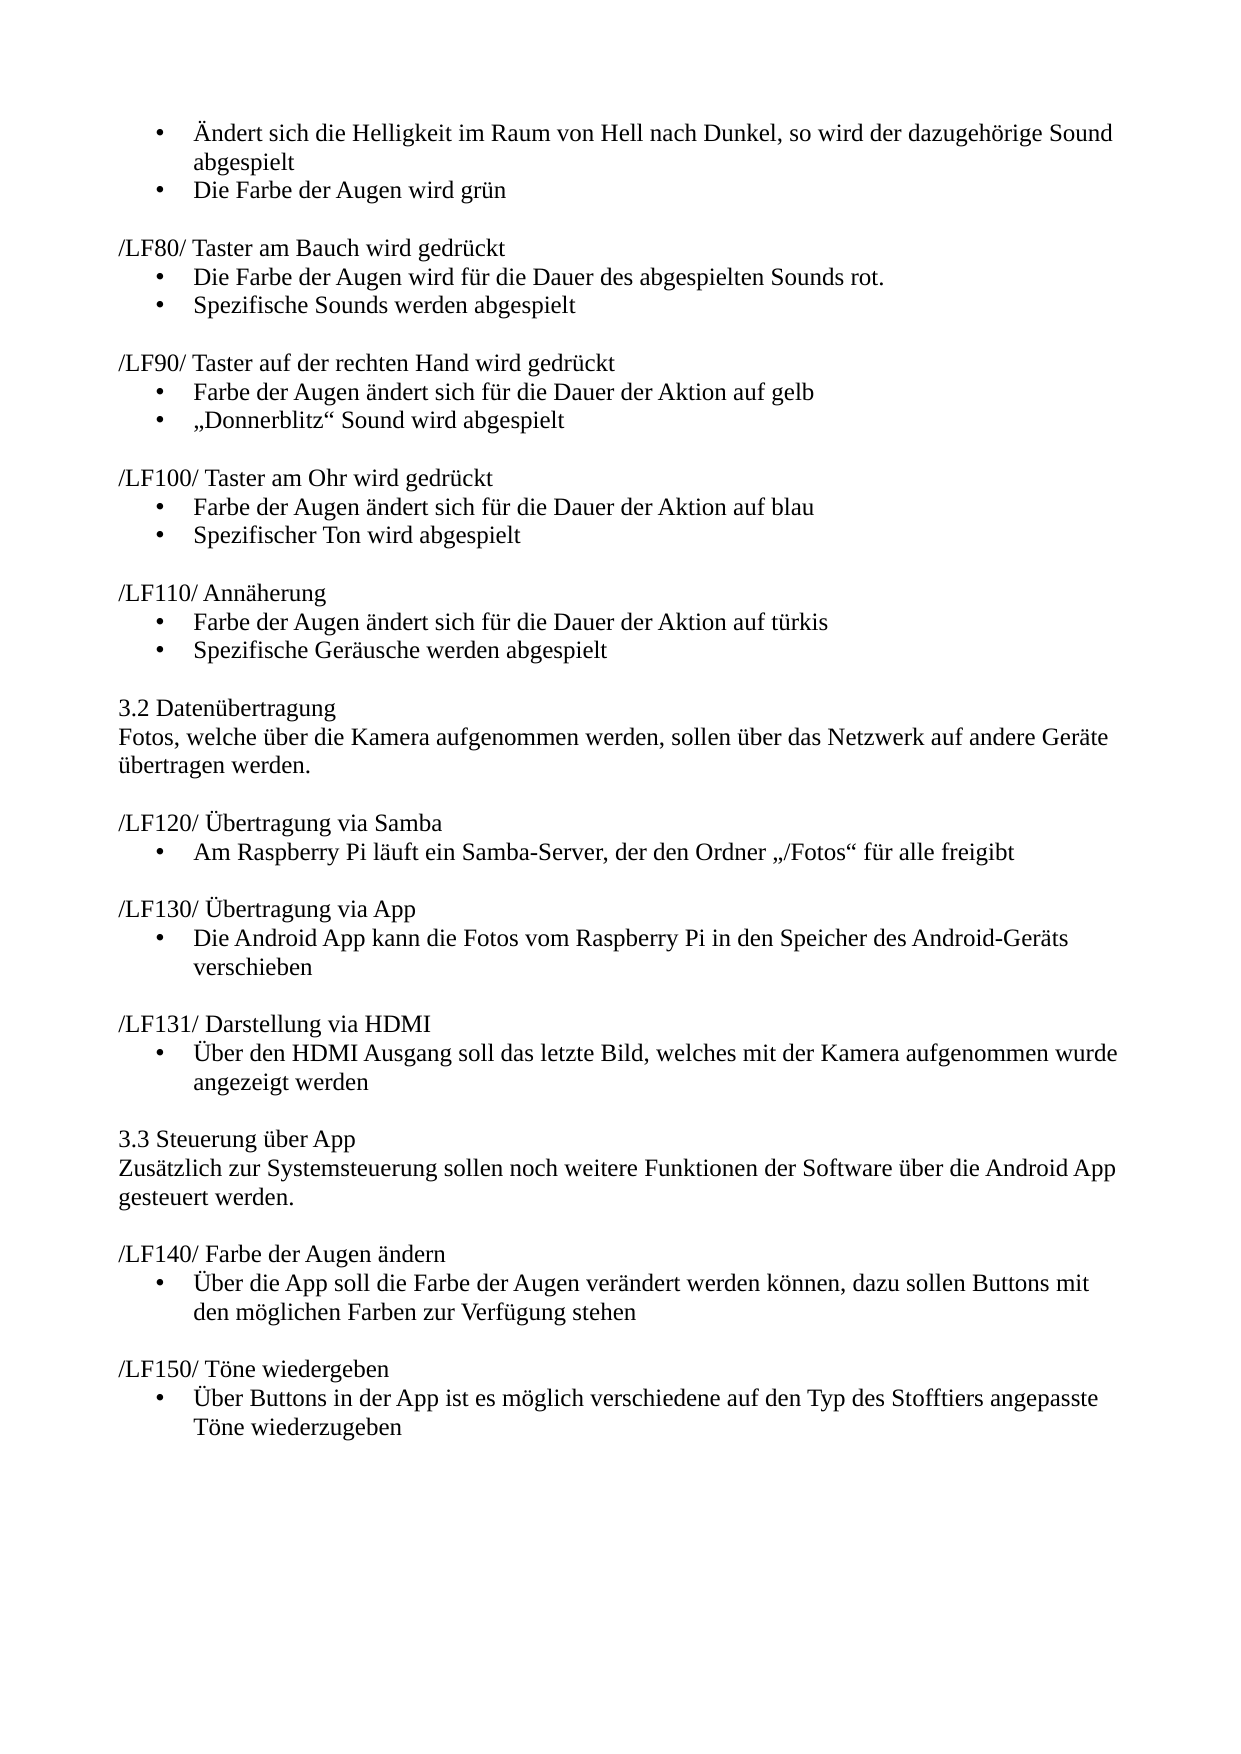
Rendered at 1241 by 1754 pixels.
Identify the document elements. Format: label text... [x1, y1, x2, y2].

list Über den HDMI Ausgang soll das letzte Bild, welches mit der Kamera aufgenommen wurde angezeigt werden [156, 1038, 1122, 1096]
list Die Android App kann die Fotos vom Raspberry Pi in den Speicher des Android-Geräts verschieben [156, 923, 1122, 981]
text /LF150/ Töne wiedergeben [118, 1354, 1122, 1383]
text /LF130/ Übertragung via App [118, 894, 1122, 923]
list Spezifische Geräusche werden abgespielt [156, 636, 1122, 664]
list Farbe der Augen ändert sich für die Dauer der Aktion auf gelb [156, 377, 1122, 406]
list Über Buttons in der App ist es möglich verschiedene auf den Typ des Stofftiers angepasste Töne wiederzugeben [156, 1383, 1122, 1441]
text 3.3 Steuerung über App [118, 1124, 1122, 1153]
text /LF110/ Annäherung [118, 578, 1122, 607]
text /LF140/ Farbe der Augen ändern [118, 1239, 1122, 1268]
text Fotos, welche über die Kamera aufgenommen werden, sollen über das Netzwerk auf andere Geräte übertragen werden. [118, 722, 1122, 779]
text Zusätzlich zur Systemsteuerung sollen noch weitere Funktionen der Software über die Android App gesteuert werden. [118, 1153, 1122, 1211]
list Die Farbe der Augen wird grün [156, 176, 1122, 204]
list Ändert sich die Helligkeit im Raum von Hell nach Dunkel, so wird der dazugehörige Sound abgespielt [156, 118, 1122, 176]
text 3.2 Datenübertragung [118, 693, 1122, 722]
text /LF80/ Taster am Bauch wird gedrückt [118, 233, 1122, 262]
list Die Farbe der Augen wird für die Dauer des abgespielten Sounds rot. [156, 262, 1122, 291]
list Am Raspberry Pi läuft ein Samba-Server, der den Ordner „/Fotos“ für alle freigibt [156, 837, 1122, 866]
list Farbe der Augen ändert sich für die Dauer der Aktion auf blau [156, 492, 1122, 521]
list Spezifische Sounds werden abgespielt [156, 291, 1122, 319]
list Spezifischer Ton wird abgespielt [156, 521, 1122, 549]
text /LF120/ Übertragung via Samba [118, 808, 1122, 837]
text /LF100/ Taster am Ohr wird gedrückt [118, 463, 1122, 492]
text /LF90/ Taster auf der rechten Hand wird gedrückt [118, 348, 1122, 377]
list „Donnerblitz“ Sound wird abgespielt [156, 406, 1122, 434]
list Farbe der Augen ändert sich für die Dauer der Aktion auf türkis [156, 607, 1122, 636]
text /LF131/ Darstellung via HDMI [118, 1009, 1122, 1038]
list Über die App soll die Farbe der Augen verändert werden können, dazu sollen Buttons mit den möglichen Farben zur Verfügung stehen [156, 1268, 1122, 1326]
